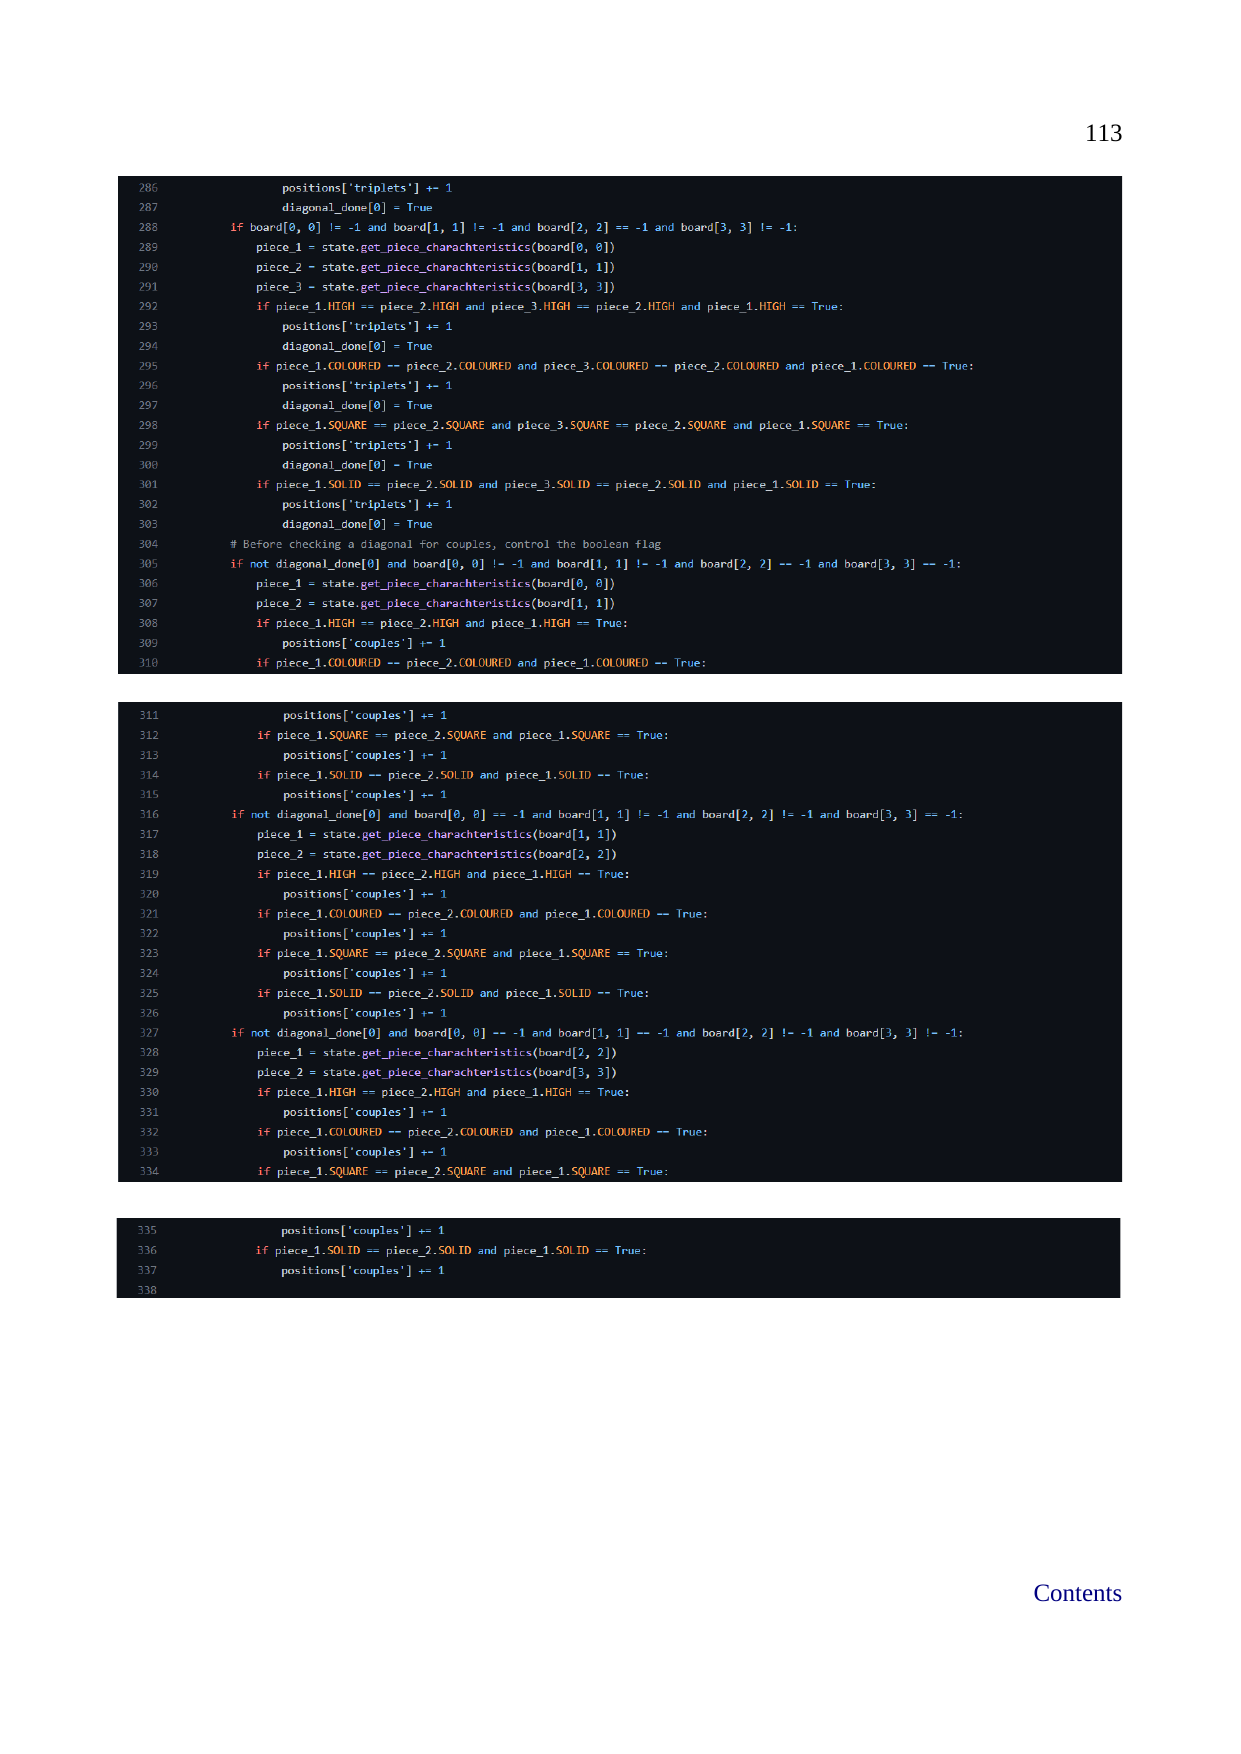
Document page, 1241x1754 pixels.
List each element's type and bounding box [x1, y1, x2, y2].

picture [118, 176, 1123, 674]
picture [116, 1218, 1121, 1298]
picture [118, 702, 1123, 1182]
